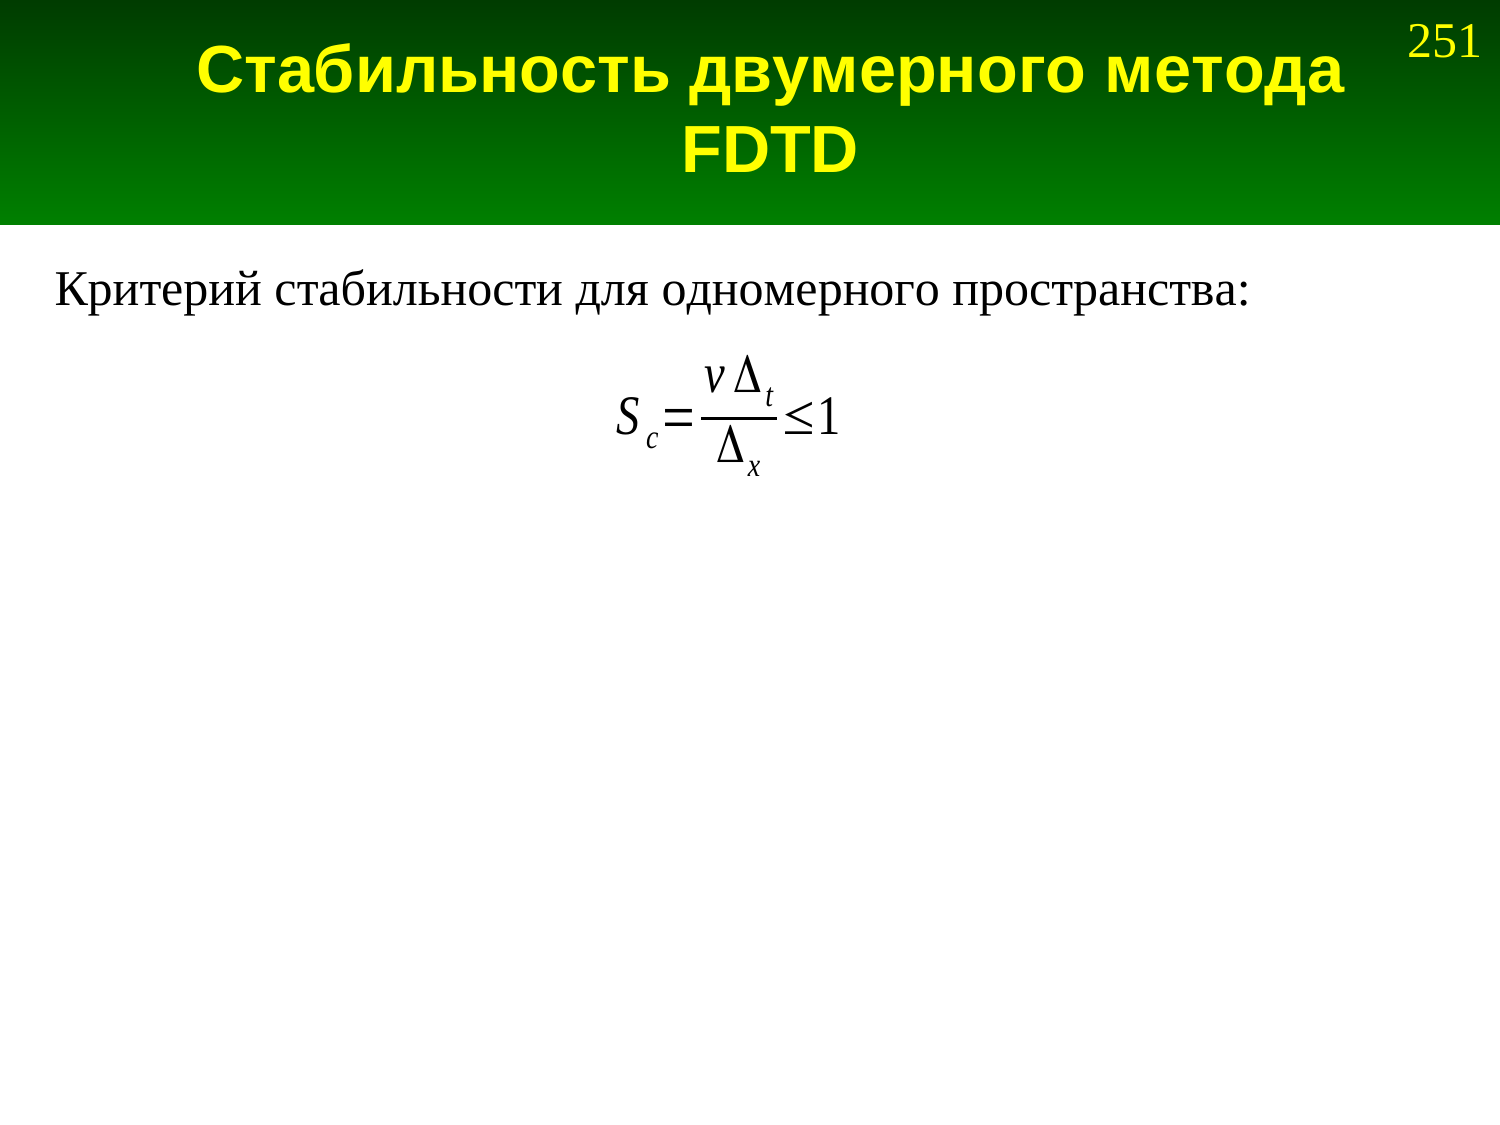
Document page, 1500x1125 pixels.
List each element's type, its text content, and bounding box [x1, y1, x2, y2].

text_box Критерий стабильности для одномерного пространства: [39, 248, 1267, 323]
chart [602, 343, 853, 485]
title Стабильность двумерного метода FDTD [100, 7, 1441, 204]
